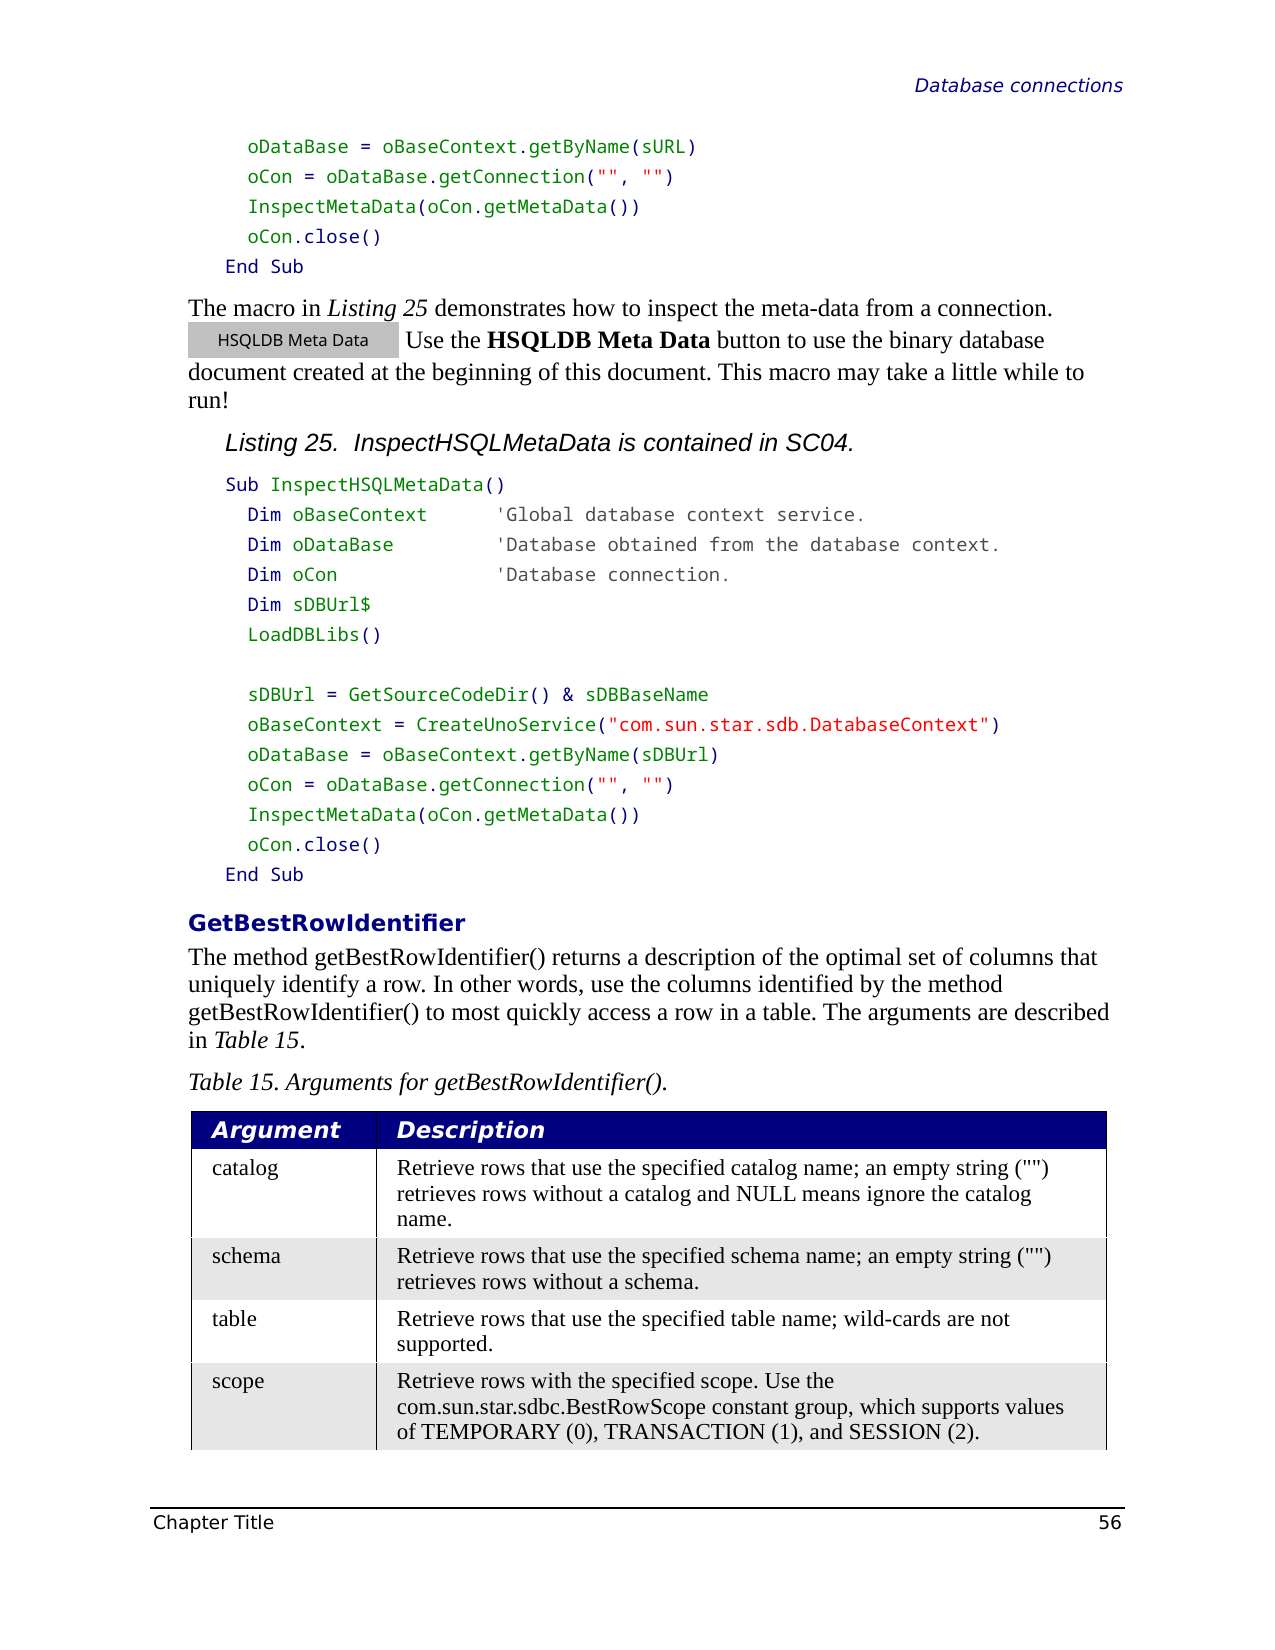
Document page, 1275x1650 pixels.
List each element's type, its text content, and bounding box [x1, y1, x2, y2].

text Table 15. Arguments for getBestRowIdentifier(). [188, 1068, 1125, 1096]
table_cell catalog [192, 1149, 376, 1237]
table_cell Retrieve rows that use the specified table name; wild-cards are not supported. [377, 1300, 1106, 1362]
table_cell table [192, 1300, 376, 1362]
text Dim oDataBase 'Database obtained from the database context. [225, 531, 1050, 557]
text oDataBase = oBaseContext.getByName(sURL) [225, 134, 1050, 159]
text oCon.close() [225, 224, 1050, 249]
table_cell scope [192, 1363, 376, 1450]
text oBaseContext = CreateUnoService("com.sun.star.sdb.DatabaseContext") [225, 711, 1050, 737]
text oCon.close() [225, 831, 1050, 857]
table_cell Retrieve rows with the specified scope. Use the com.sun.star.sdbc.BestRowScope constant group, which supports values of TEMPORARY (0), TRANSACTION (1), and SESSION (2). [377, 1363, 1106, 1450]
text The macro in Listing 25 demonstrates how to inspect the meta-data from a connection. Use the HSQLDB Meta Data button to use the binary database document created at the beginning of this document. This macro may take a little while to run! [188, 294, 1125, 413]
text LoadDBLibs() [225, 621, 1050, 647]
subtitle GetBestRowIdentifier [188, 910, 1125, 937]
text oCon = oDataBase.getConnection("", "") [225, 164, 1050, 189]
list Listing 25. InspectHSQLMetaData is contained in SC04. [225, 428, 1125, 456]
text Sub InspectHSQLMetaData() [225, 471, 1050, 497]
text Dim oBaseContext 'Global database context service. [225, 501, 1050, 527]
table_header Argument [192, 1112, 376, 1149]
text oDataBase = oBaseContext.getByName(sDBUrl) [225, 741, 1050, 767]
text End Sub [225, 254, 1050, 279]
text End Sub [225, 861, 1050, 887]
text The method getBestRowIdentifier() returns a description of the optimal set of columns that uniquely identify a row. In other words, use the columns identified by the method getBestRowIdentifier() to most quickly access a row in a table. The arguments are described in Table 15. [188, 943, 1125, 1054]
table_cell schema [192, 1238, 376, 1300]
text oCon = oDataBase.getConnection("", "") [225, 771, 1050, 797]
text InspectMetaData(oCon.getMetaData()) [225, 194, 1050, 219]
text Dim oCon 'Database connection. [225, 561, 1050, 587]
text Dim sDBUrl$ [225, 591, 1050, 617]
table_header Description [377, 1112, 1106, 1149]
table_cell Retrieve rows that use the specified catalog name; an empty string ("") retrieves rows without a catalog and NULL means ignore the catalog name. [377, 1149, 1106, 1237]
text sDBUrl = GetSourceCodeDir() & sDBBaseName [225, 681, 1050, 707]
text InspectMetaData(oCon.getMetaData()) [225, 801, 1050, 827]
table_cell Retrieve rows that use the specified schema name; an empty string ("") retrieves rows without a schema. [377, 1238, 1106, 1300]
